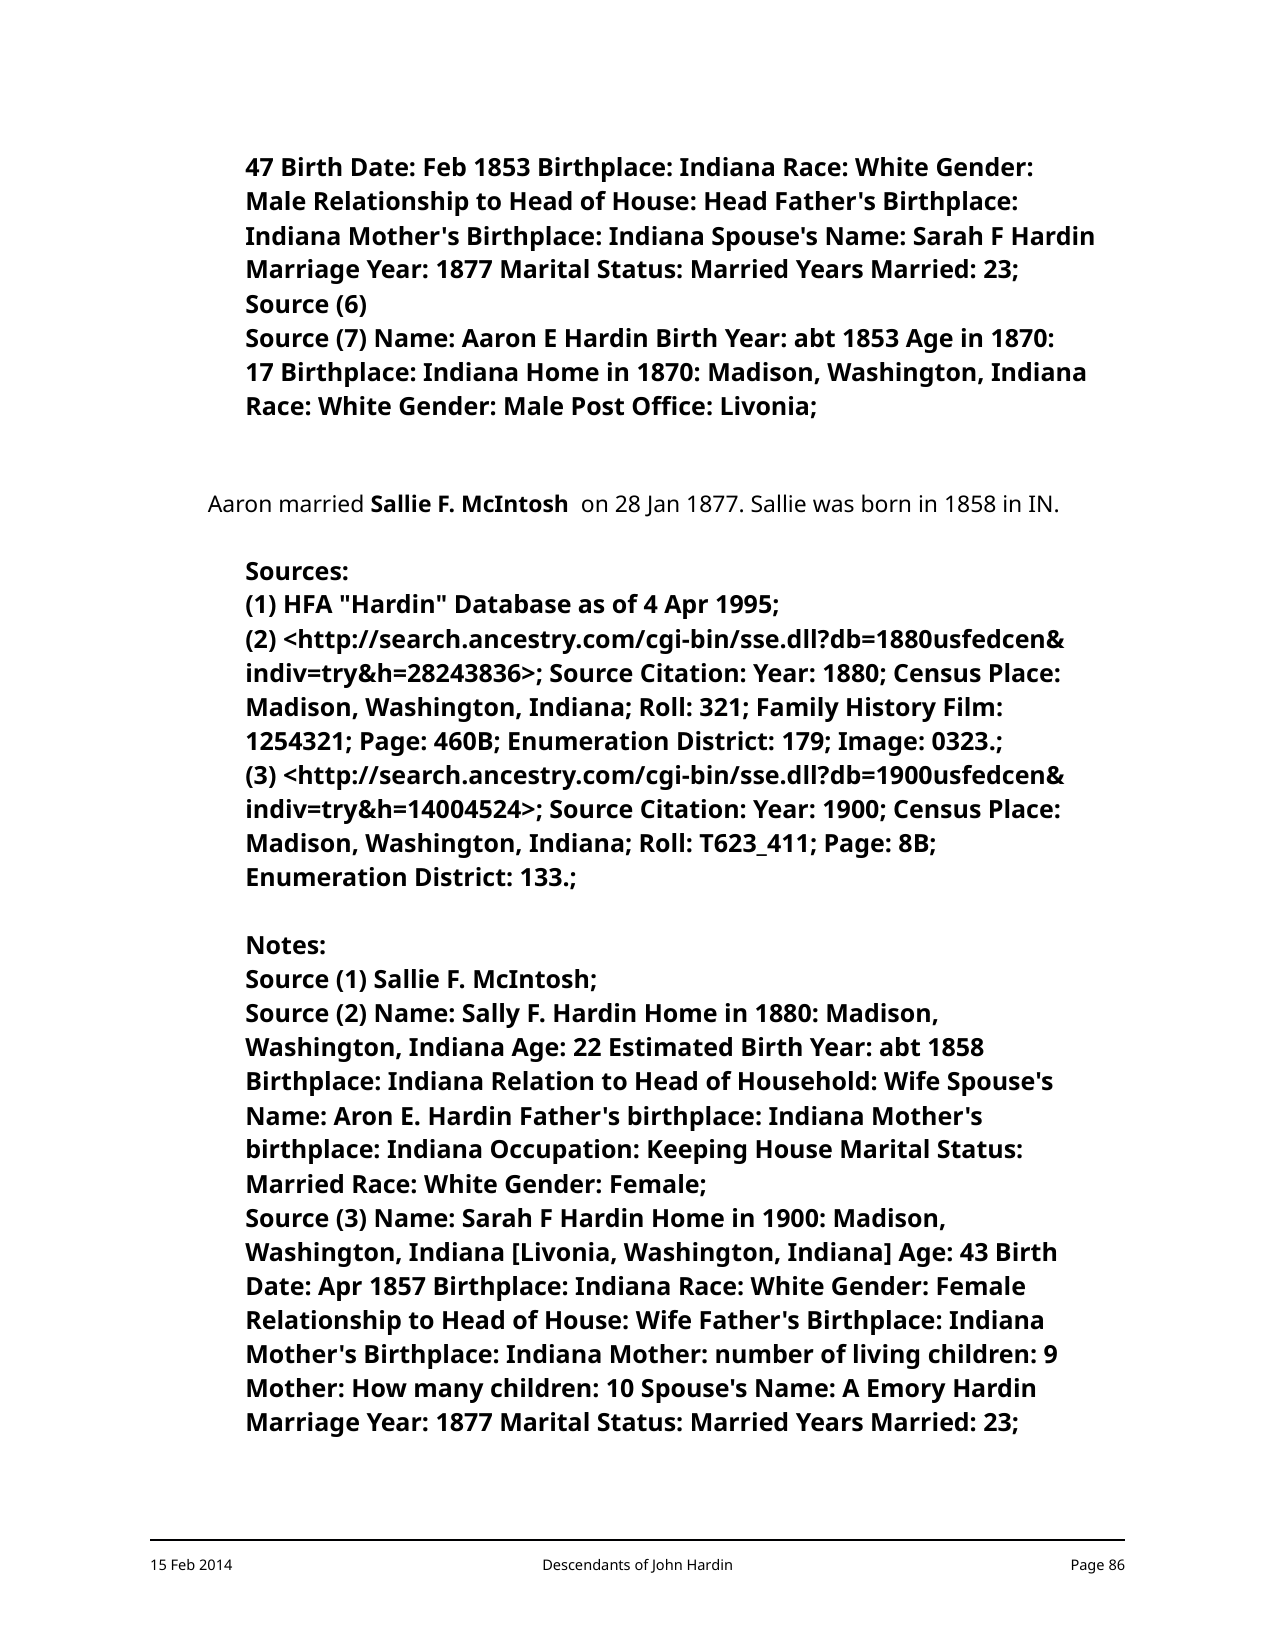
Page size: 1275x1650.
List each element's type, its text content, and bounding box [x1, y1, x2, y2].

text indiv=try&h=28243836>; Source Citation: Year: 1880; Census Place: [245, 655, 1125, 689]
text Source (2) Name: Sally F. Hardin Home in 1880: Madison, [245, 996, 1125, 1030]
text Washington, Indiana [Livonia, Washington, Indiana] Age: 43 Birth [245, 1234, 1125, 1268]
text Indiana Mother's Birthplace: Indiana Spouse's Name: Sarah F Hardin [245, 218, 1125, 252]
text Sources: [245, 553, 1125, 587]
text Mother: How many children: 10 Spouse's Name: A Emory Hardin [245, 1371, 1125, 1405]
text Washington, Indiana Age: 22 Estimated Birth Year: abt 1858 [245, 1030, 1125, 1064]
text 17 Birthplace: Indiana Home in 1870: Madison, Washington, Indiana [245, 354, 1125, 388]
text Madison, Washington, Indiana; Roll: 321; Family History Film: [245, 689, 1125, 723]
text Marriage Year: 1877 Marital Status: Married Years Married: 23; [245, 252, 1125, 286]
text Madison, Washington, Indiana; Roll: T623_411; Page: 8B; [245, 826, 1125, 860]
text birthplace: Indiana Occupation: Keeping House Marital Status: [245, 1132, 1125, 1166]
text Relationship to Head of House: Wife Father's Birthplace: Indiana [245, 1302, 1125, 1337]
text indiv=try&h=14004524>; Source Citation: Year: 1900; Census Place: [245, 792, 1125, 826]
text Male Relationship to Head of House: Head Father's Birthplace: [245, 184, 1125, 218]
text Birthplace: Indiana Relation to Head of Household: Wife Spouse's [245, 1064, 1125, 1098]
text (3) <http://search.ancestry.com/cgi-bin/sse.dll?db=1900usfedcen& [245, 757, 1125, 792]
text Source (7) Name: Aaron E Hardin Birth Year: abt 1853 Age in 1870: [245, 320, 1125, 354]
text Source (6) [245, 286, 1125, 320]
text Aaron married Sallie F. McIntosh on 28 Jan 1877. Sallie was born in 1858 in IN. [208, 488, 1125, 519]
text Married Race: White Gender: Female; [245, 1166, 1125, 1200]
text (1) HFA "Hardin" Database as of 4 Apr 1995; [245, 587, 1125, 621]
text Race: White Gender: Male Post Office: Livonia; [245, 388, 1125, 422]
text Notes: [245, 928, 1125, 962]
text 1254321; Page: 460B; Enumeration District: 179; Image: 0323.; [245, 723, 1125, 757]
text Enumeration District: 133.; [245, 860, 1125, 894]
text Name: Aron E. Hardin Father's birthplace: Indiana Mother's [245, 1098, 1125, 1132]
text Mother's Birthplace: Indiana Mother: number of living children: 9 [245, 1337, 1125, 1371]
text 47 Birth Date: Feb 1853 Birthplace: Indiana Race: White Gender: [245, 150, 1125, 184]
text Source (1) Sallie F. McIntosh; [245, 962, 1125, 996]
text Marriage Year: 1877 Marital Status: Married Years Married: 23; [245, 1405, 1125, 1439]
text Source (3) Name: Sarah F Hardin Home in 1900: Madison, [245, 1200, 1125, 1234]
text Date: Apr 1857 Birthplace: Indiana Race: White Gender: Female [245, 1268, 1125, 1302]
text (2) <http://search.ancestry.com/cgi-bin/sse.dll?db=1880usfedcen& [245, 621, 1125, 655]
